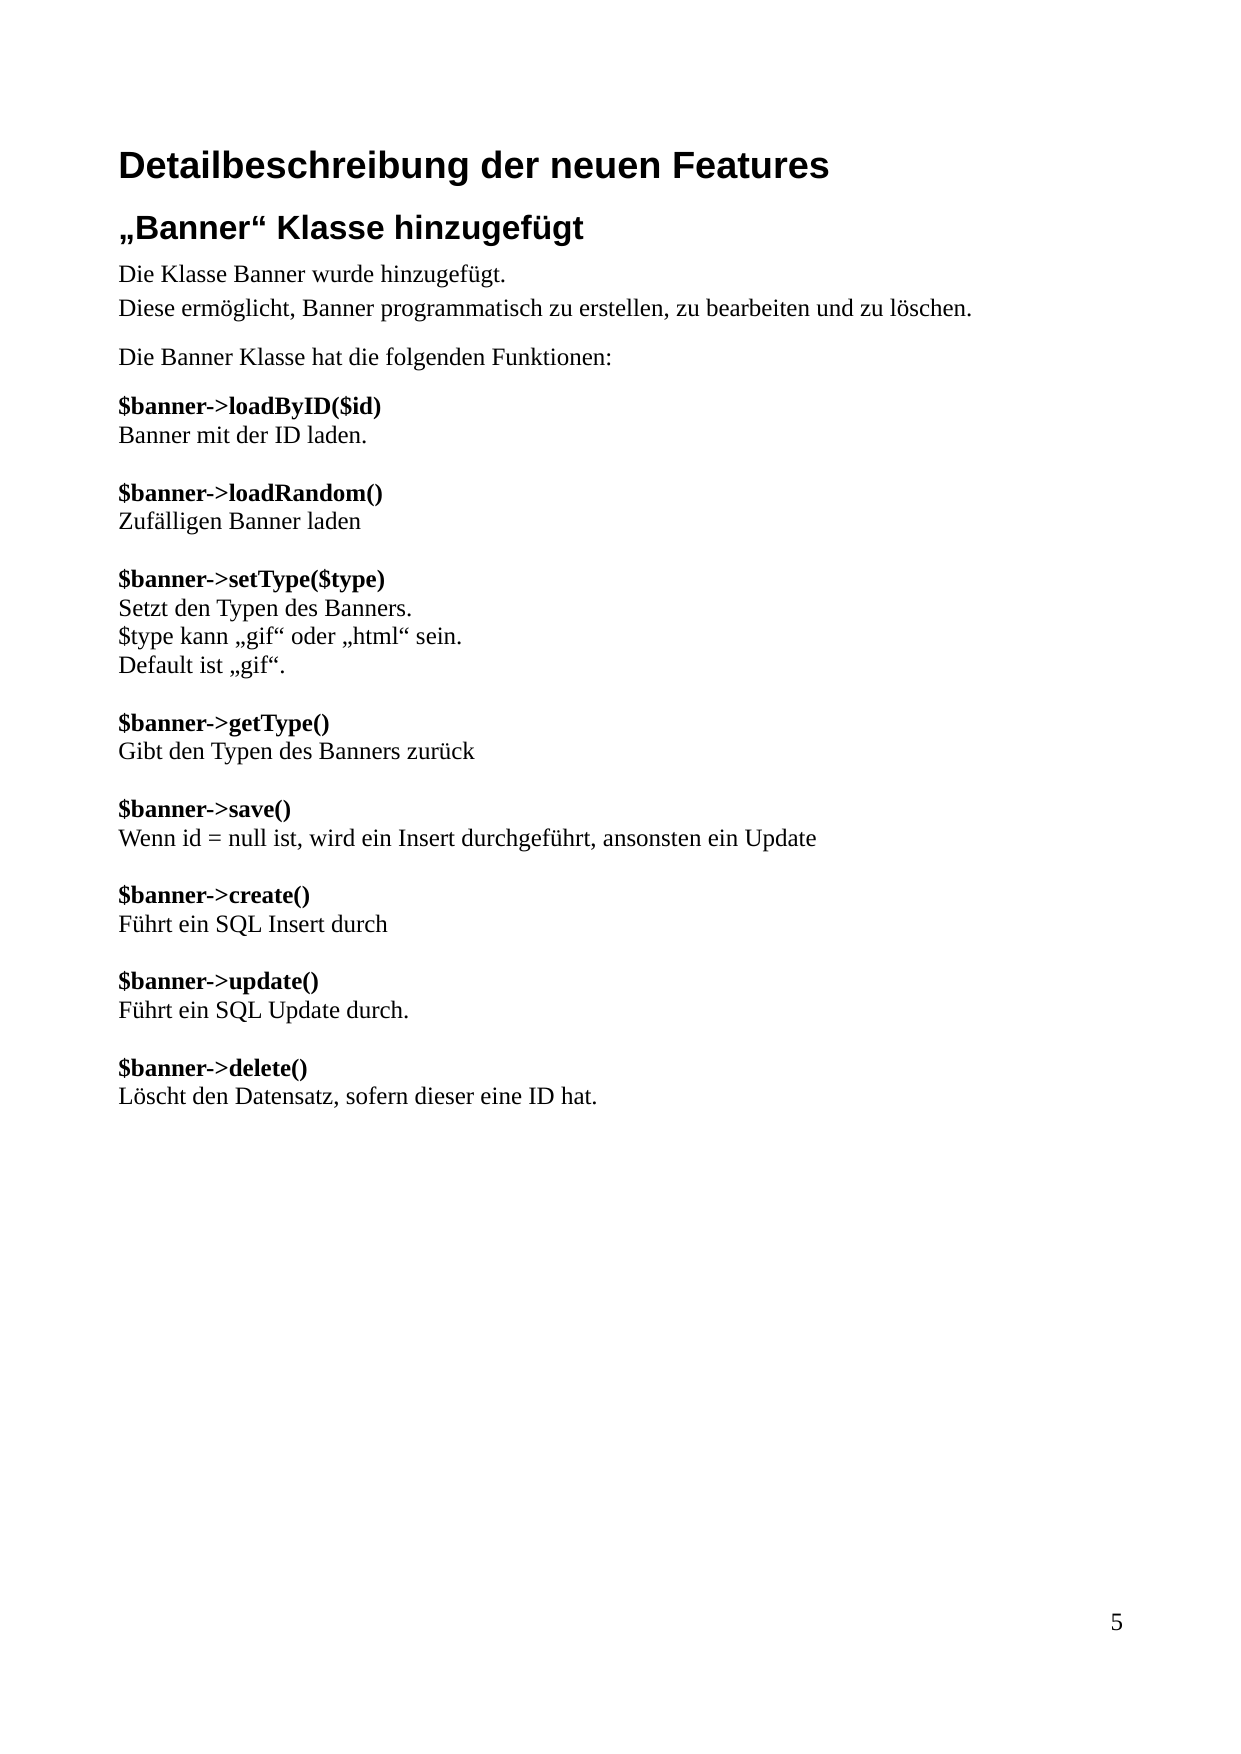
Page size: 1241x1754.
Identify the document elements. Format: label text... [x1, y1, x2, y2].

text $banner->save() [118, 794, 1123, 823]
text $banner->loadByID($id) [118, 391, 1123, 420]
text Wenn id = null ist, wird ein Insert durchgeführt, ansonsten ein Update [118, 823, 1123, 851]
subtitle Detailbeschreibung der neuen Features [118, 143, 1123, 187]
text $banner->setType($type) [118, 564, 1123, 593]
text Führt ein SQL Insert durch [118, 909, 1123, 938]
text Zufälligen Banner laden [118, 506, 1123, 535]
text Die Banner Klasse hat die folgenden Funktionen: [118, 342, 1123, 371]
text Banner mit der ID laden. [118, 420, 1123, 449]
text Setzt den Typen des Banners. [118, 593, 1123, 621]
text $banner->loadRandom() [118, 478, 1123, 506]
text Löscht den Datensatz, sofern dieser eine ID hat. [118, 1081, 1123, 1110]
text $type kann „gif“ oder „html“ sein. [118, 621, 1123, 650]
text Führt ein SQL Update durch. [118, 995, 1123, 1024]
subtitle „Banner“ Klasse hinzugefügt [118, 208, 1123, 246]
text $banner->delete() [118, 1053, 1123, 1081]
text $banner->create() [118, 880, 1123, 909]
text Die Klasse Banner wurde hinzugefügt. Diese ermöglicht, Banner programmatisch zu erstellen, zu bearbeiten und zu löschen. [118, 259, 1123, 322]
text $banner->update() [118, 966, 1123, 995]
text Gibt den Typen des Banners zurück [118, 736, 1123, 765]
text Default ist „gif“. [118, 650, 1123, 708]
text $banner->getType() [118, 708, 1123, 736]
